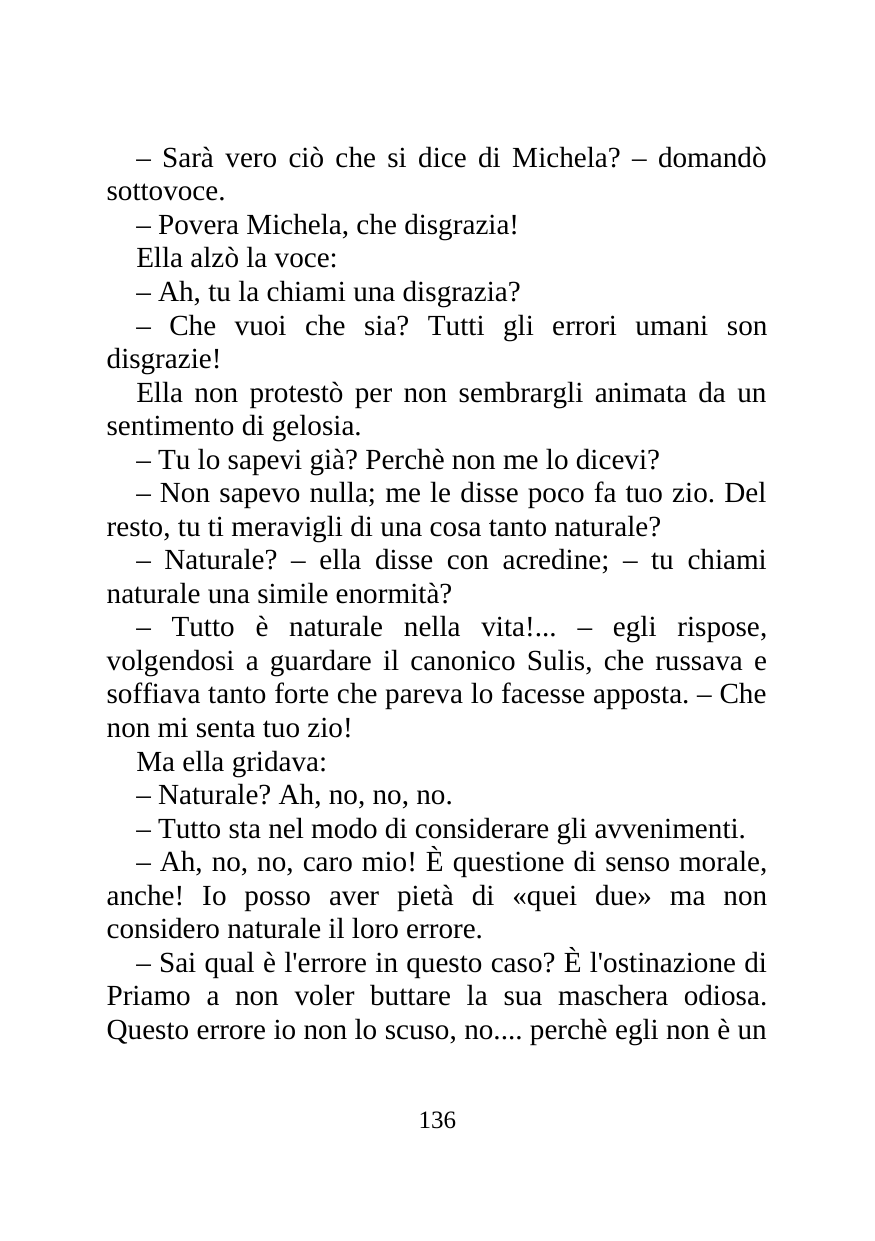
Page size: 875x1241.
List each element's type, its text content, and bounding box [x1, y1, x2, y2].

text – Naturale? Ah, no, no, no. [106, 777, 768, 811]
text – Povera Michela, che disgrazia! [106, 207, 768, 241]
text – Tu lo sapevi già? Perchè non me lo dicevi? [106, 442, 768, 475]
text Ella non protestò per non sembrargli animata da un sentimento di gelosia. [106, 375, 768, 442]
text – Ah, no, no, caro mio! È questione di senso morale, anche! Io posso aver pietà di «quei due» ma non considero naturale il loro errore. [106, 844, 768, 945]
text – Tutto è naturale nella vita!... – egli rispose, volgendosi a guardare il canonico Sulis, che russava e soffiava tanto forte che pareva lo facesse apposta. – Che non mi senta tuo zio! [106, 609, 768, 744]
text – Sarà vero ciò che si dice di Michela? – domandò sottovoce. [106, 140, 768, 207]
text – Ah, tu la chiami una disgrazia? [106, 274, 768, 308]
text – Sai qual è l'errore in questo caso? È l'ostinazione di Priamo a non voler buttare la sua maschera odiosa. Questo errore io non lo scuso, no.... perchè egli non è un [106, 945, 768, 1046]
text – Tutto sta nel modo di considerare gli avvenimenti. [106, 811, 768, 844]
text – Non sapevo nulla; me le disse poco fa tuo zio. Del resto, tu ti meravigli di una cosa tanto naturale? [106, 475, 768, 542]
text Ella alzò la voce: [106, 241, 768, 274]
text – Naturale? – ella disse con acredine; – tu chiami naturale una simile enormità? [106, 542, 768, 609]
text Ma ella gridava: [106, 744, 768, 777]
text – Che vuoi che sia? Tutti gli errori umani son disgrazie! [106, 308, 768, 375]
